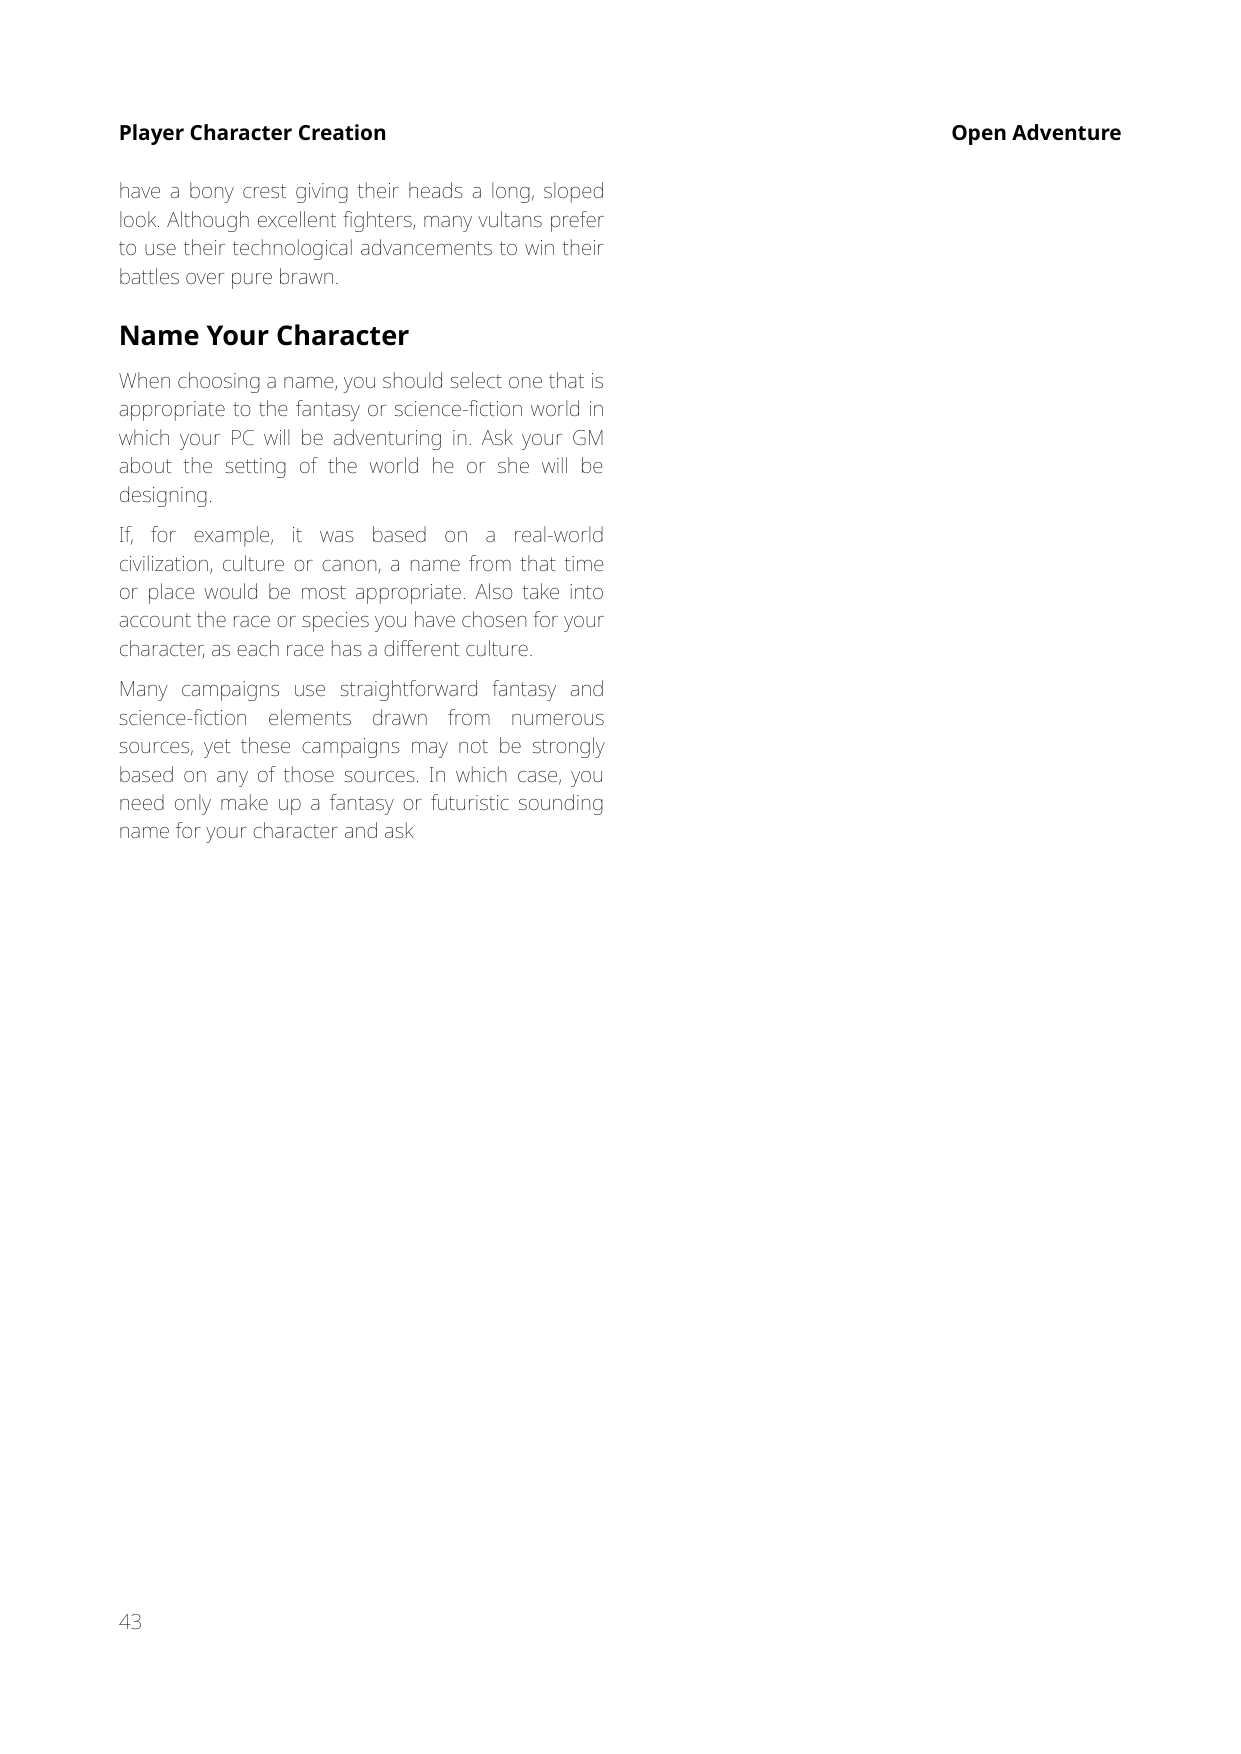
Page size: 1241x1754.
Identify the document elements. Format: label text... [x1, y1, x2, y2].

subtitle Name Your Character [118, 317, 605, 354]
text have a bony crest giving their heads a long, sloped look. Although excellent fighters, many vultans prefer to use their technological advancements to win their battles over pure brawn. [118, 176, 605, 290]
text Many campaigns use straightforward fantasy and science-fiction elements drawn from numerous sources, yet these campaigns may not be strongly based on any of those sources. In which case, you need only make up a fantasy or futuristic sounding name for your character and ask [118, 674, 605, 845]
text When choosing a name, you should select one that is appropriate to the fantasy or science-fiction world in which your PC will be adventuring in. Ask your GM about the setting of the world he or she will be designing. [118, 366, 605, 508]
text If, for example, it was based on a real-world civilization, culture or canon, a name from that time or place would be most appropriate. Also take into account the race or species you have chosen for your character, as each race has a different culture. [118, 520, 605, 662]
